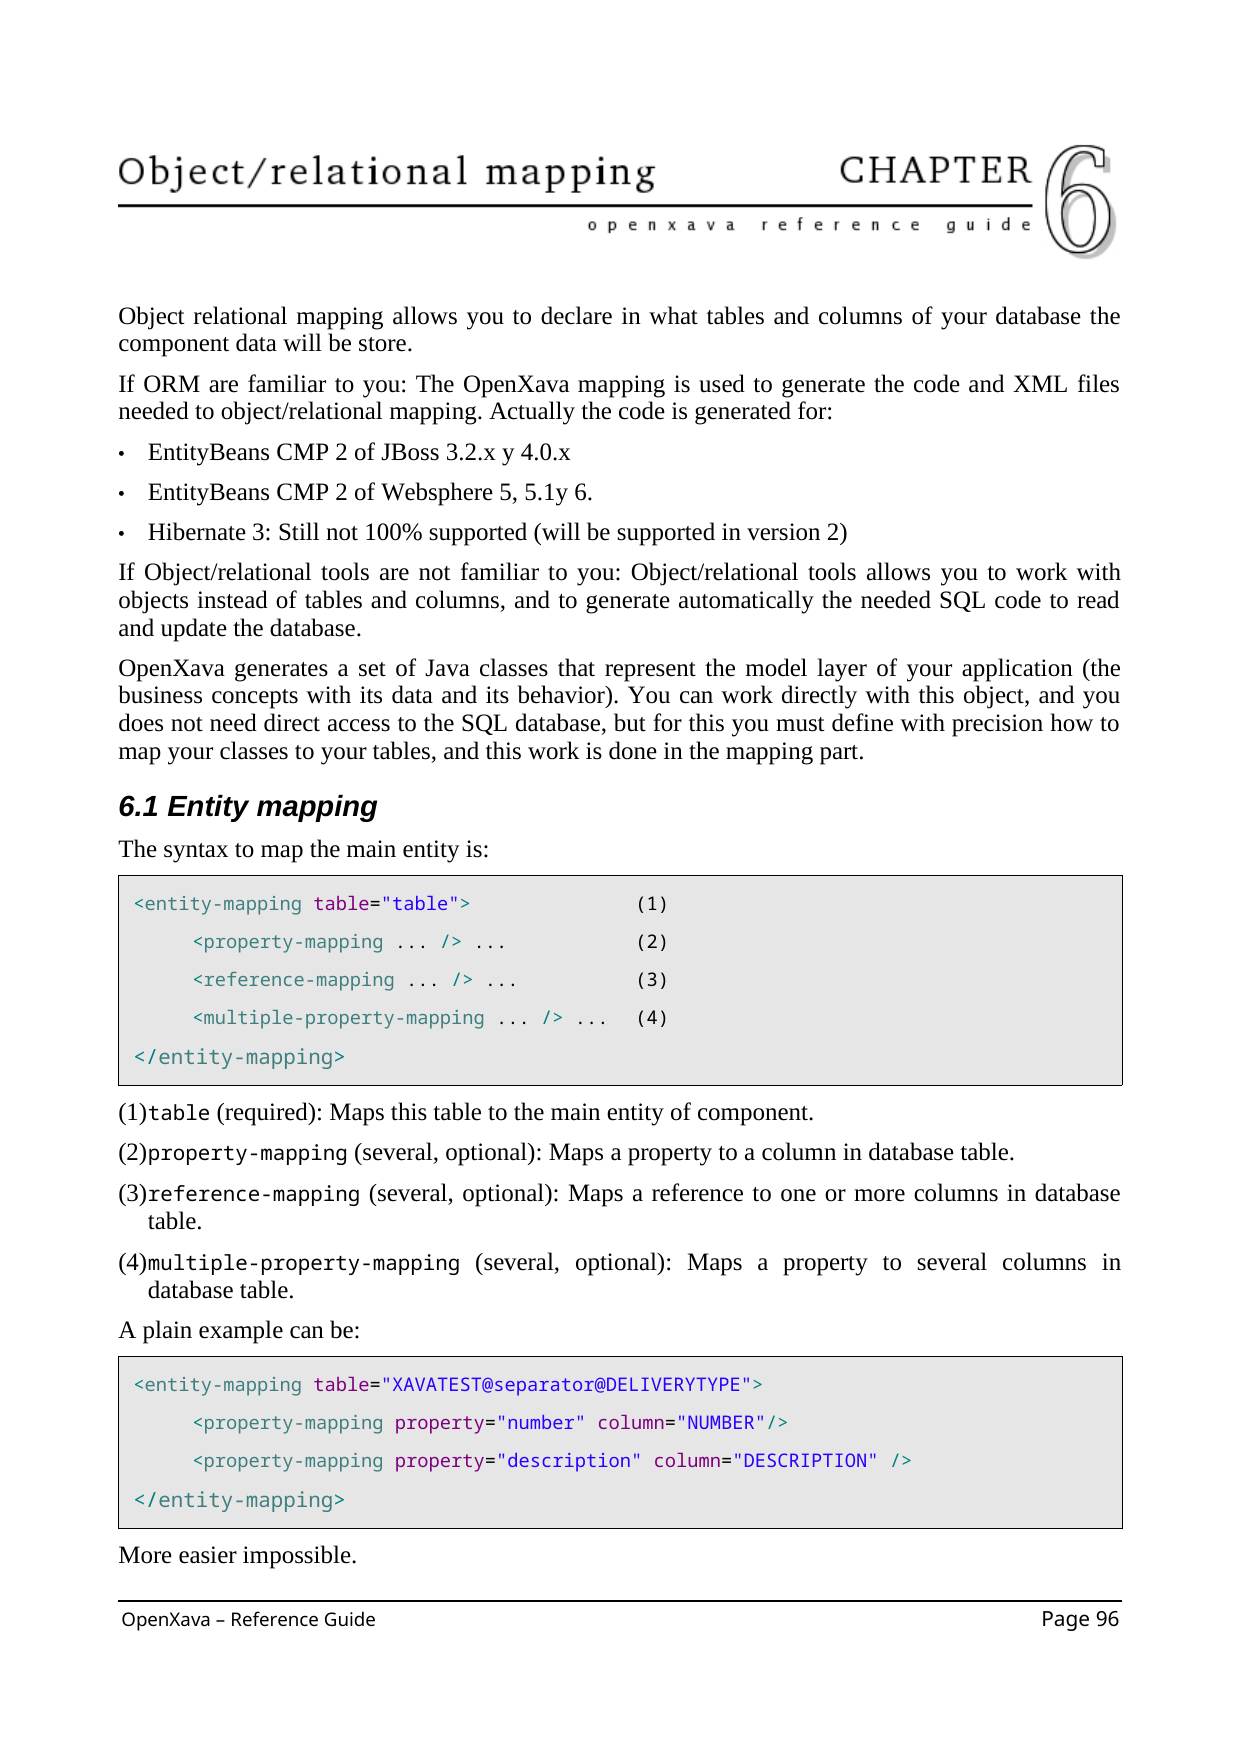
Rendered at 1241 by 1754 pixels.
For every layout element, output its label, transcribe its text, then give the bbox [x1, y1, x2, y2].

text <reference-mapping ... /> ... (3) [119, 951, 1122, 989]
text The syntax to map the main entity is: [118, 835, 1122, 863]
text </entity-mapping> [119, 1027, 1122, 1085]
text <property-mapping property="description" column="DESCRIPTION" /> [119, 1432, 1122, 1470]
text If ORM are familiar to you: The OpenXava mapping is used to generate the code and XML files needed to object/relational mapping. Actually the code is generated for: [118, 370, 1122, 425]
list property-mapping (several, optional): Maps a property to a column in database table. [118, 1138, 1122, 1167]
text OpenXava generates a set of Java classes that represent the model layer of your application (the business concepts with its data and its behavior). You can work directly with this object, and you does not need direct access to the SQL database, but for this you must define with precision how to map your classes to your tables, and this work is done in the mapping part. [118, 654, 1122, 765]
list EntityBeans CMP 2 of Websphere 5, 5.1y 6. [118, 478, 1122, 506]
text <entity-mapping table="table"> (1) [119, 876, 1122, 913]
text More easier impossible. [118, 1541, 1122, 1569]
text </entity-mapping> [119, 1470, 1122, 1528]
subtitle Entity mapping [118, 790, 1122, 822]
text Object relational mapping allows you to declare in what tables and columns of your database the component data will be store. [118, 302, 1122, 357]
list Hibernate 3: Still not 100% supported (will be supported in version 2) [118, 518, 1122, 546]
list multiple-property-mapping (several, optional): Maps a property to several columns in database table. [118, 1248, 1122, 1304]
text A plain example can be: [118, 1316, 1122, 1344]
text <property-mapping ... /> ... (2) [119, 913, 1122, 951]
list EntityBeans CMP 2 of JBoss 3.2.x y 4.0.x [118, 438, 1122, 465]
text <multiple-property-mapping ... /> ... (4) [119, 989, 1122, 1027]
list reference-mapping (several, optional): Maps a reference to one or more columns in database table. [118, 1179, 1122, 1235]
list table (required): Maps this table to the main entity of component. [118, 1098, 1122, 1126]
text <property-mapping property="number" column="NUMBER"/> [119, 1394, 1122, 1432]
picture [118, 118, 1122, 288]
text <entity-mapping table="XAVATEST@separator@DELIVERYTYPE"> [119, 1357, 1122, 1394]
text If Object/relational tools are not familiar to you: Object/relational tools allows you to work with objects instead of tables and columns, and to generate automatically the needed SQL code to read and update the database. [118, 558, 1122, 641]
